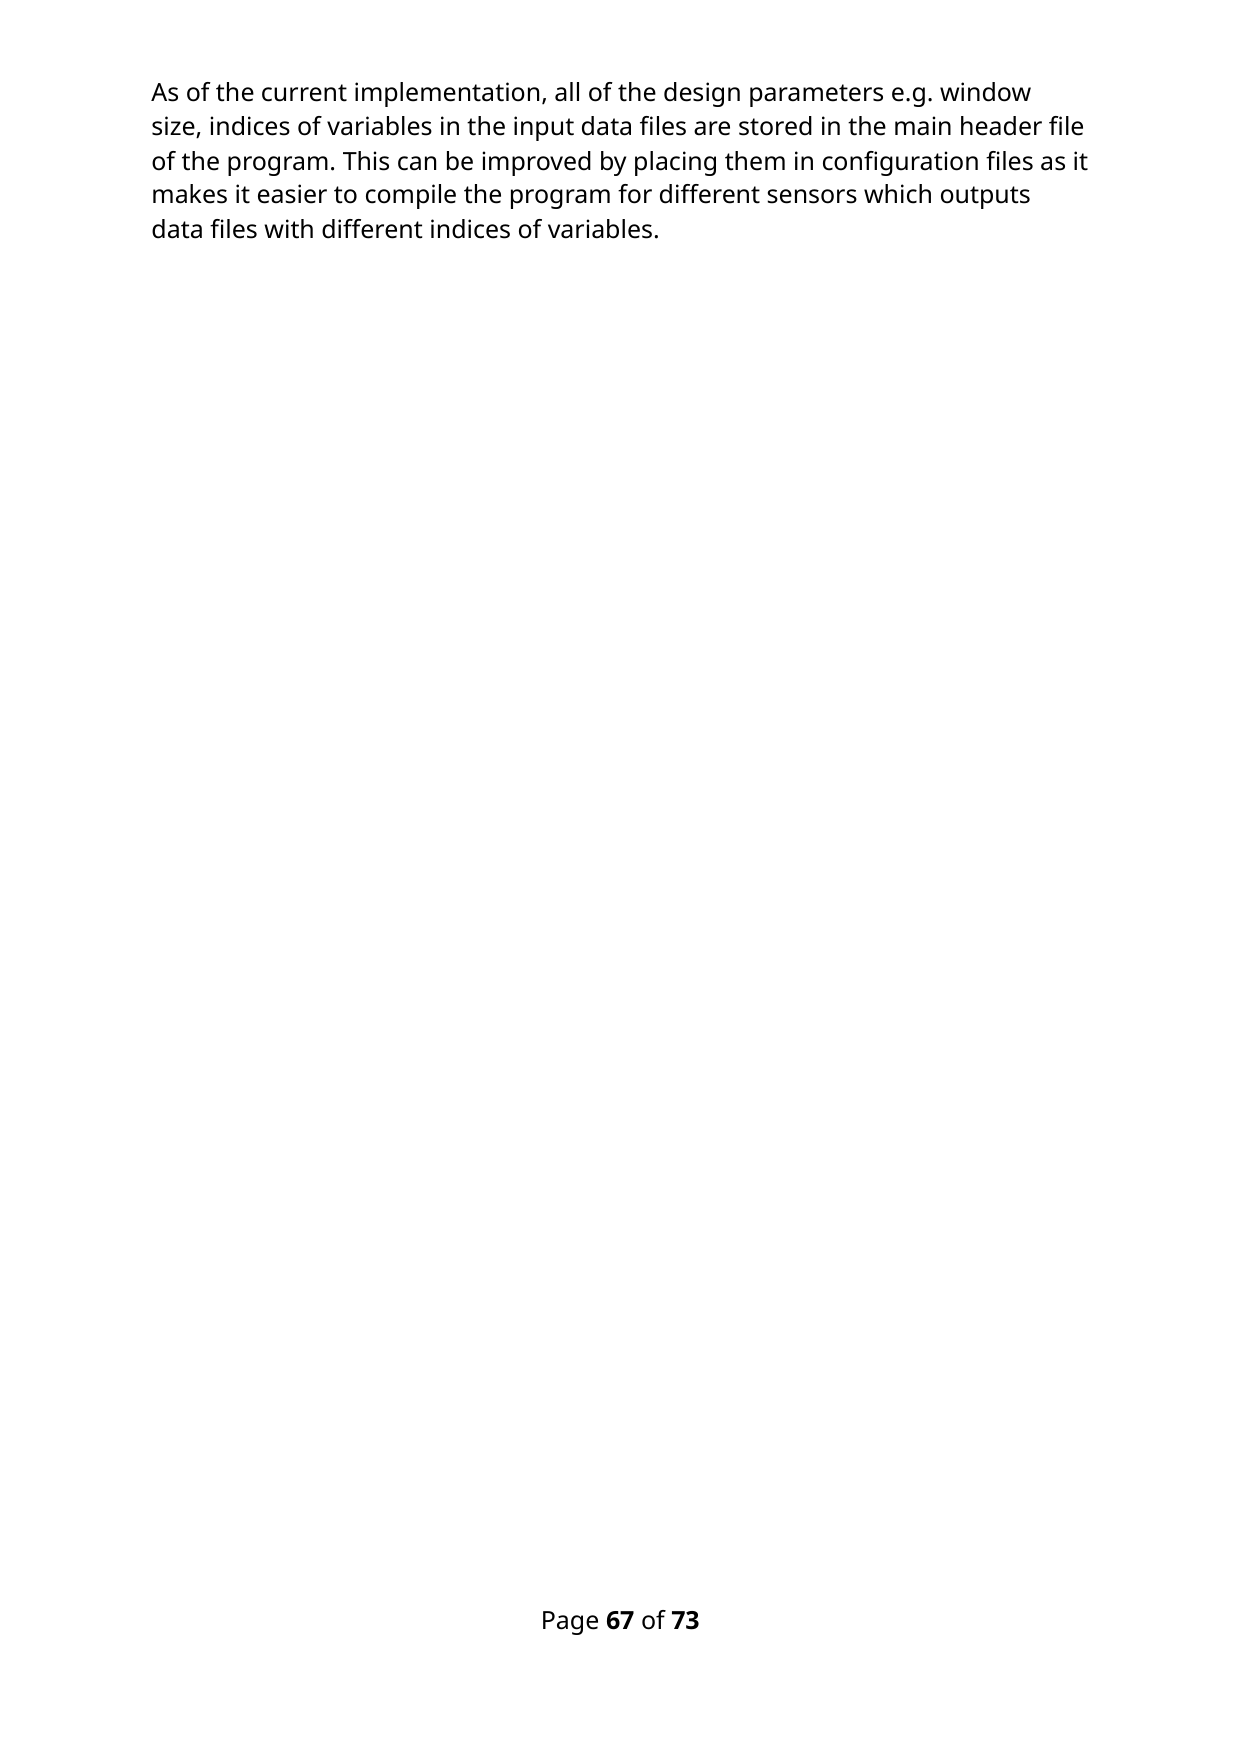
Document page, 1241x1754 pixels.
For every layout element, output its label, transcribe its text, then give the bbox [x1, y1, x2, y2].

text As of the current implementation, all of the design parameters e.g. window size, indices of variables in the input data files are stored in the main header file of the program. This can be improved by placing them in configuration files as it makes it easier to compile the program for different sensors which outputs data files with different indices of variables. [151, 75, 1089, 245]
